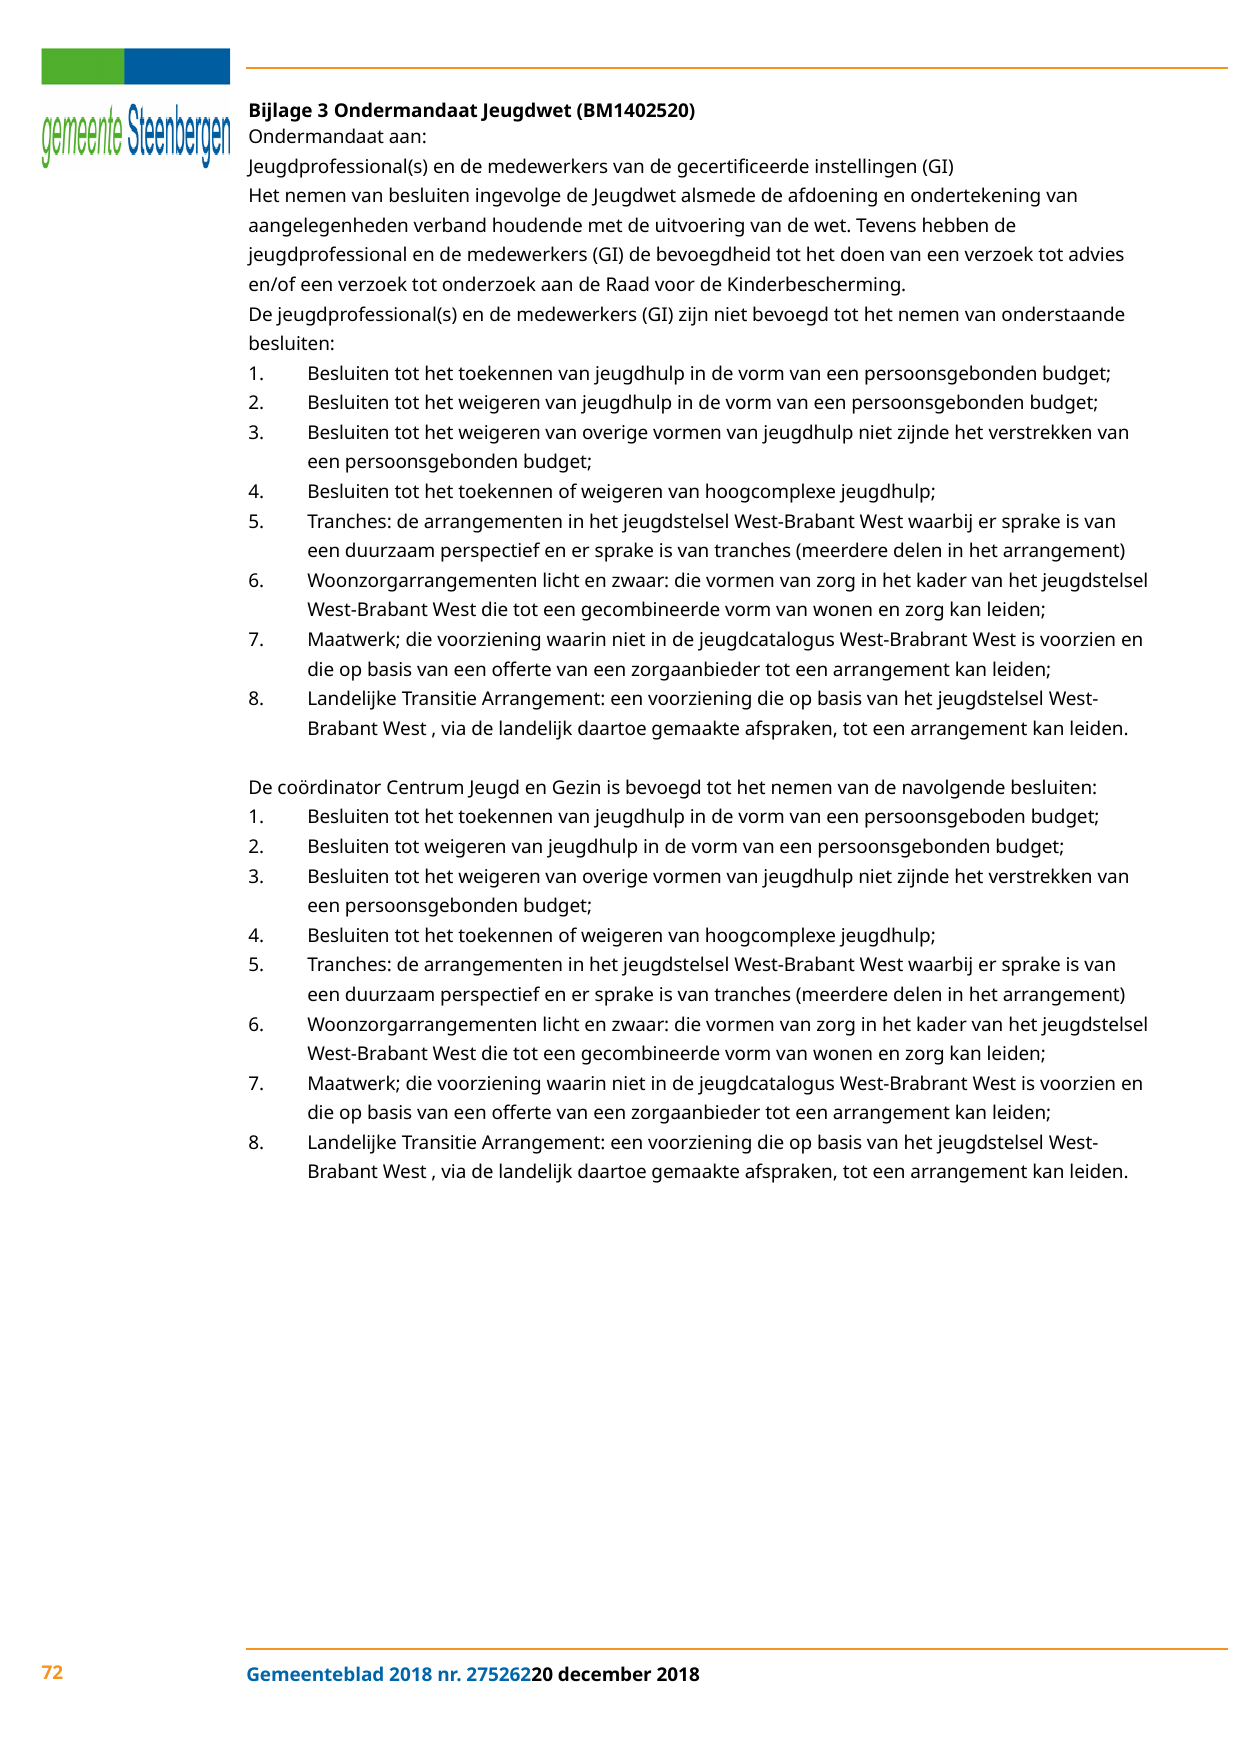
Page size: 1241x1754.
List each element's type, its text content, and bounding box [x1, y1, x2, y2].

list Landelijke Transitie Arrangement: een voorziening die op basis van het jeugdstelsel West-Brabant West , via de landelijk daartoe gemaakte afspraken, tot een arrangement kan leiden. [248, 1129, 1152, 1184]
picture [41, 47, 231, 172]
list Besluiten tot het weigeren van overige vormen van jeugdhulp niet zijnde het verstrekken van een persoonsgebonden budget; [248, 863, 1152, 918]
list Besluiten tot het toekennen van jeugdhulp in de vorm van een persoonsgebonden budget; [248, 360, 1152, 386]
list Besluiten tot het toekennen of weigeren van hoogcomplexe jeugdhulp; [248, 478, 1152, 504]
list Woonzorgarrangementen licht en zwaar: die vormen van zorg in het kader van het jeugdstelsel West-Brabant West die tot een gecombineerde vorm van wonen en zorg kan leiden; [248, 567, 1152, 622]
text Bijlage 3 Ondermandaat Jeugdwet (BM1402520) [248, 95, 1152, 123]
list Woonzorgarrangementen licht en zwaar: die vormen van zorg in het kader van het jeugdstelsel West-Brabant West die tot een gecombineerde vorm van wonen en zorg kan leiden; [248, 1011, 1152, 1066]
list Besluiten tot weigeren van jeugdhulp in de vorm van een persoonsgebonden budget; [248, 833, 1152, 859]
list Besluiten tot het toekennen van jeugdhulp in de vorm van een persoonsgeboden budget; [248, 804, 1152, 829]
text Het nemen van besluiten ingevolge de Jeugdwet alsmede de afdoening en ondertekening van aangelegenheden verband houdende met de uitvoering van de wet. Tevens hebben de jeugdprofessional en de medewerkers (GI) de bevoegdheid tot het doen van een verzoek tot advies en/of een verzoek tot onderzoek aan de Raad voor de Kinderbescherming. [248, 182, 1152, 297]
list Besluiten tot het weigeren van jeugdhulp in de vorm van een persoonsgebonden budget; [248, 389, 1152, 415]
text De coördinator Centrum Jeugd en Gezin is bevoegd tot het nemen van de navolgende besluiten: [248, 774, 1152, 800]
list Tranches: de arrangementen in het jeugdstelsel West-Brabant West waarbij er sprake is van een duurzaam perspectief en er sprake is van tranches (meerdere delen in het arrangement) [248, 508, 1152, 563]
list Landelijke Transitie Arrangement: een voorziening die op basis van het jeugdstelsel West-Brabant West , via de landelijk daartoe gemaakte afspraken, tot een arrangement kan leiden. [248, 685, 1152, 741]
list Maatwerk; die voorziening waarin niet in de jeugdcatalogus West-Brabrant West is voorzien en die op basis van een offerte van een zorgaanbieder tot een arrangement kan leiden; [248, 626, 1152, 682]
text Jeugdprofessional(s) en de medewerkers van de gecertificeerde instellingen (GI) [248, 153, 1152, 179]
list Besluiten tot het weigeren van overige vormen van jeugdhulp niet zijnde het verstrekken van een persoonsgebonden budget; [248, 419, 1152, 474]
list Maatwerk; die voorziening waarin niet in de jeugdcatalogus West-Brabrant West is voorzien en die op basis van een offerte van een zorgaanbieder tot een arrangement kan leiden; [248, 1070, 1152, 1125]
text De jeugdprofessional(s) en de medewerkers (GI) zijn niet bevoegd tot het nemen van onderstaande besluiten: [248, 301, 1152, 356]
text Ondermandaat aan: [248, 123, 1152, 149]
list Tranches: de arrangementen in het jeugdstelsel West-Brabant West waarbij er sprake is van een duurzaam perspectief en er sprake is van tranches (meerdere delen in het arrangement) [248, 952, 1152, 1007]
list Besluiten tot het toekennen of weigeren van hoogcomplexe jeugdhulp; [248, 922, 1152, 948]
